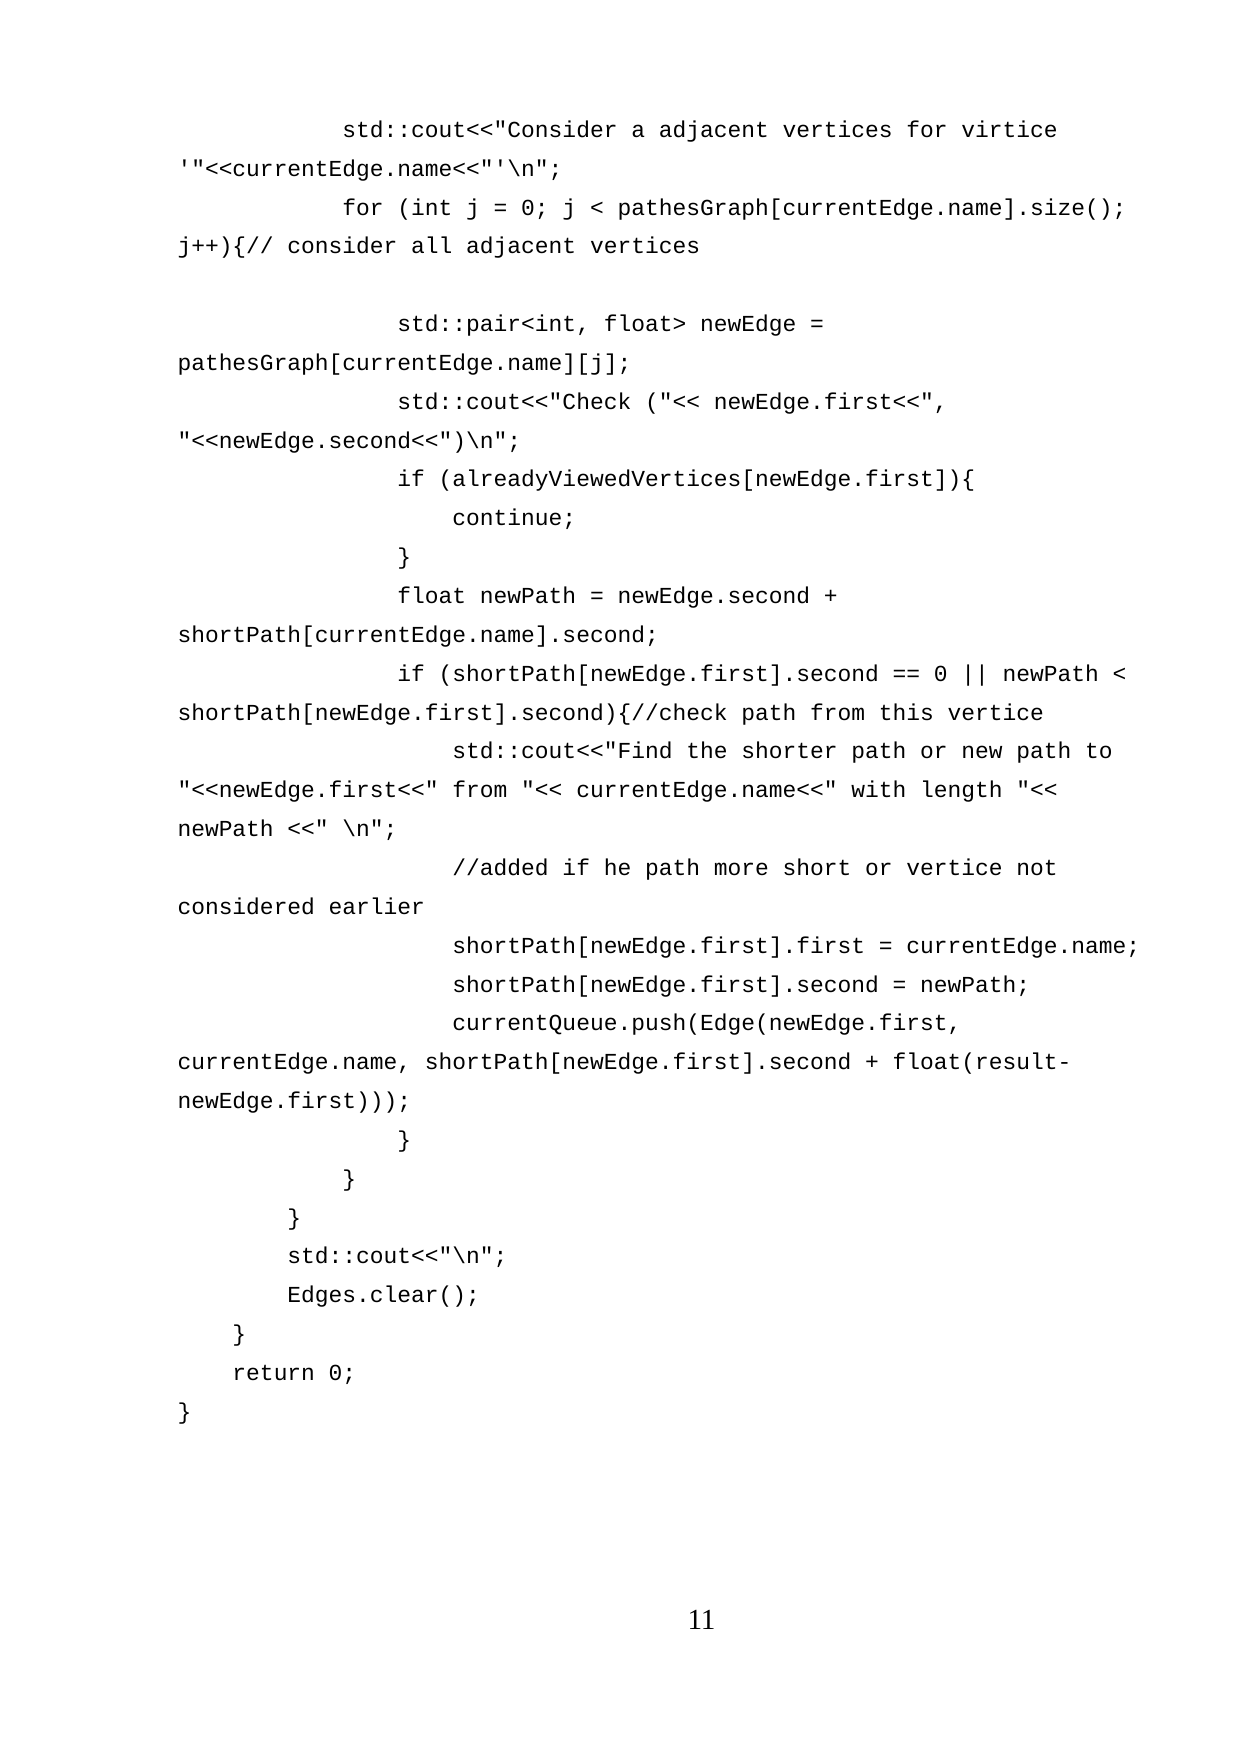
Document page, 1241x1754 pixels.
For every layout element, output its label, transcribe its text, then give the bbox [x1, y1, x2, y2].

text shortPath[newEdge.first].first = currentEdge.name; [177, 934, 1152, 960]
text std::pair<int, float> newEdge = pathesGraph[currentEdge.name][j]; [177, 312, 1152, 377]
text std::cout<<"Consider a adjacent vertices for virtice '"<<currentEdge.name<<"'\n"; [177, 118, 1152, 183]
text std::cout<<"Check ("<< newEdge.first<<", "<<newEdge.second<<")\n"; [177, 390, 1152, 455]
text } [177, 1128, 1152, 1154]
text } [177, 1400, 1152, 1426]
text shortPath[newEdge.first].second = newPath; [177, 973, 1152, 999]
text return 0; [177, 1361, 1152, 1387]
text //added if he path more short or vertice not considered earlier [177, 856, 1152, 921]
text if (shortPath[newEdge.first].second == 0 || newPath < shortPath[newEdge.first].second){//check path from this vertice [177, 662, 1152, 727]
text Edges.clear(); [177, 1284, 1152, 1310]
text continue; [177, 507, 1152, 533]
text float newPath = newEdge.second + shortPath[currentEdge.name].second; [177, 584, 1152, 649]
text std::cout<<"\n"; [177, 1245, 1152, 1271]
text } [177, 546, 1152, 571]
text } [177, 1167, 1152, 1193]
text } [177, 1206, 1152, 1232]
text } [177, 1323, 1152, 1348]
text currentQueue.push(Edge(newEdge.first, currentEdge.name, shortPath[newEdge.first].second + float(result-newEdge.first))); [177, 1012, 1152, 1115]
text for (int j = 0; j < pathesGraph[currentEdge.name].size(); j++){// consider all adjacent vertices [177, 196, 1152, 261]
text std::cout<<"Find the shorter path or new path to "<<newEdge.first<<" from "<< currentEdge.name<<" with length "<< newPath <<" \n"; [177, 740, 1152, 843]
text if (alreadyViewedVertices[newEdge.first]){ [177, 468, 1152, 494]
